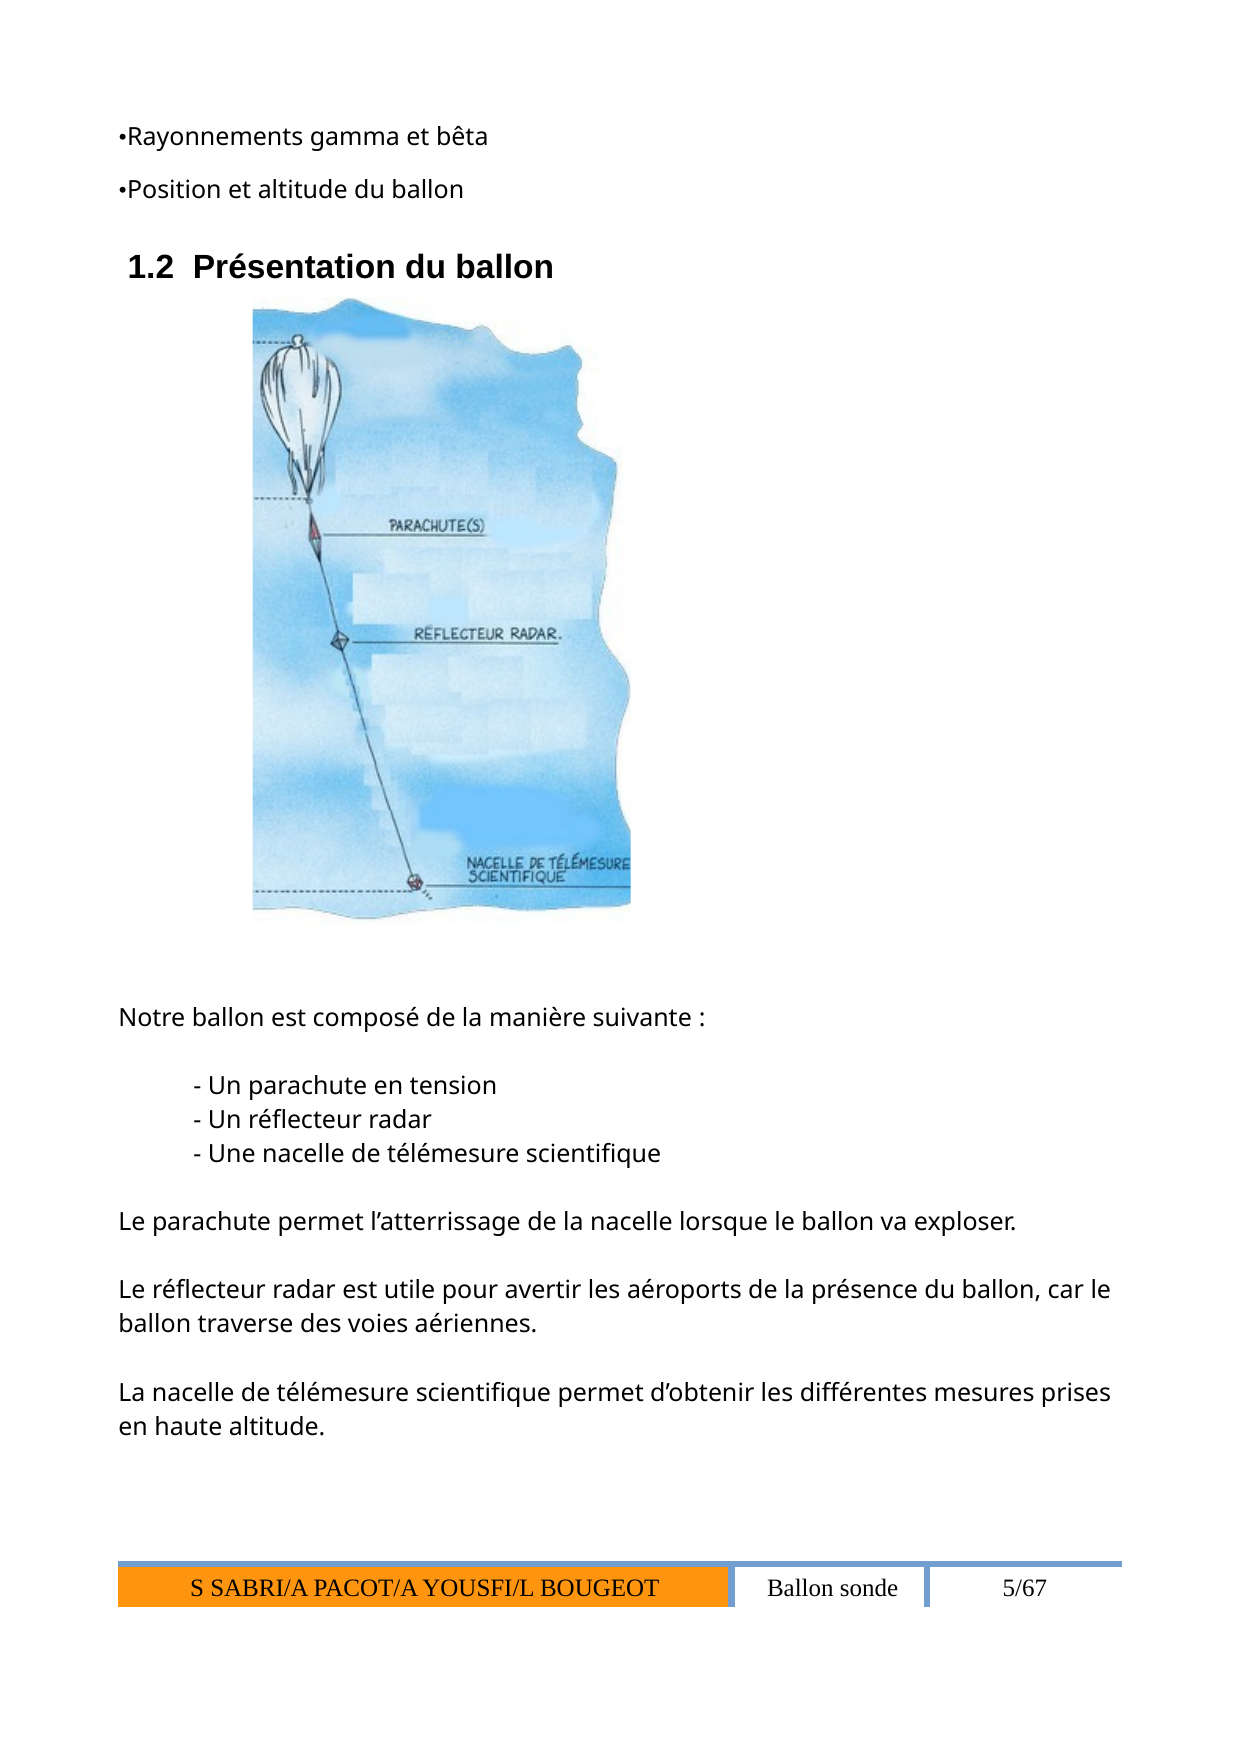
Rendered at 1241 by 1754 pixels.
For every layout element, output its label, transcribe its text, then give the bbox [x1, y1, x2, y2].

text - Un réflecteur radar [118, 1102, 1122, 1136]
text Le réflecteur radar est utile pour avertir les aéroports de la présence du ballon, car le ballon traverse des voies aériennes. [118, 1272, 1122, 1340]
picture [252, 297, 631, 924]
subtitle Présentation du ballon [118, 246, 1122, 285]
text La nacelle de télémesure scientifique permet d’obtenir les différentes mesures prises en haute altitude. [118, 1374, 1122, 1442]
text Notre ballon est composé de la manière suivante : [118, 999, 1122, 1033]
text •Rayonnements gamma et bêta [118, 118, 1122, 152]
text Le parachute permet l’atterrissage de la nacelle lorsque le ballon va exploser. [118, 1204, 1122, 1238]
text •Position et altitude du ballon [118, 172, 1122, 206]
text - Une nacelle de télémesure scientifique [118, 1136, 1122, 1170]
text - Un parachute en tension [118, 1068, 1122, 1102]
